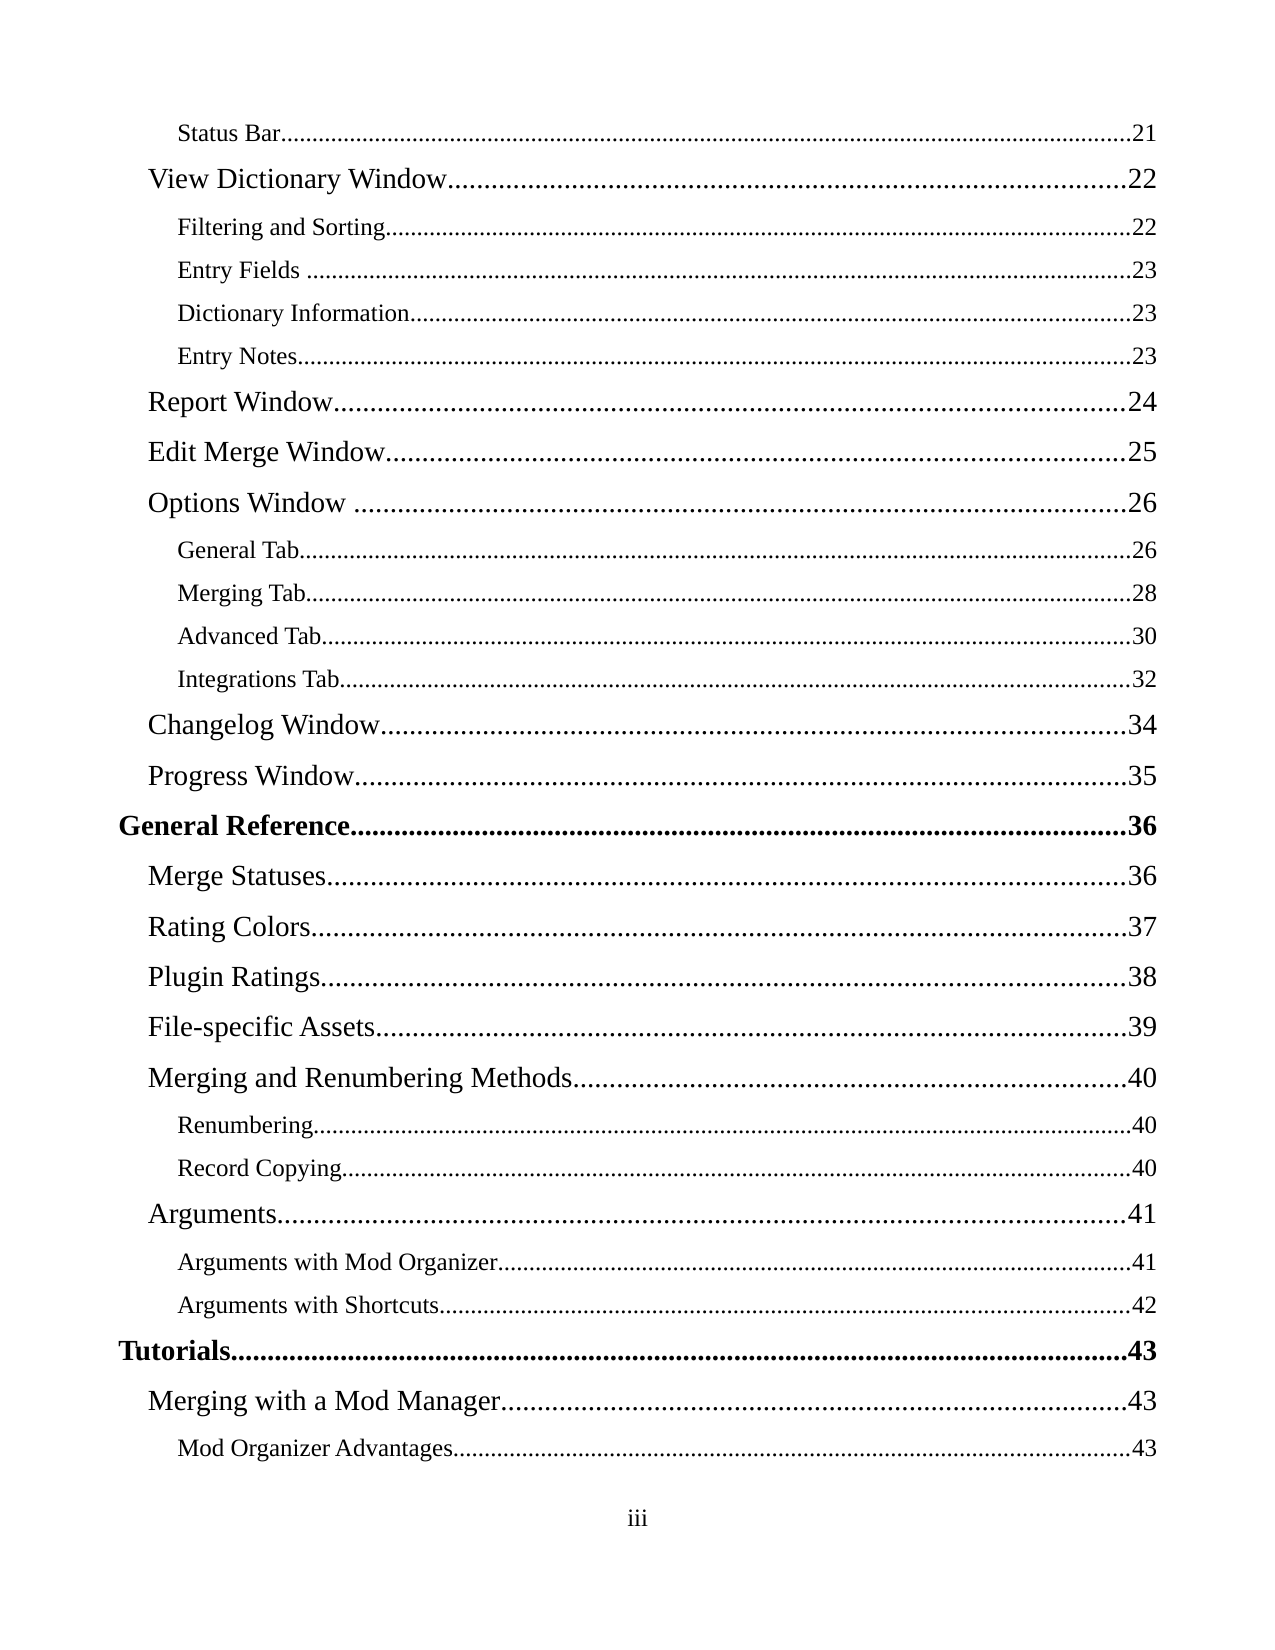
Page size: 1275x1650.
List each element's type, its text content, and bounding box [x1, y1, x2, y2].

text Record Copying 40 [177, 1153, 1157, 1182]
text Filtering and Sorting 22 [177, 212, 1157, 240]
text View Dictionary Window 22 [148, 161, 1157, 195]
text Merging with a Mod Manager 43 [148, 1383, 1157, 1417]
text Entry Notes 23 [177, 341, 1157, 370]
text Renumbering 40 [177, 1110, 1157, 1139]
text File-specific Assets 39 [148, 1009, 1157, 1043]
text Arguments 41 [148, 1196, 1157, 1230]
text Dictionary Information 23 [177, 298, 1157, 327]
text Merging Tab 28 [177, 578, 1157, 607]
text Plugin Ratings 38 [148, 959, 1157, 993]
text Mod Organizer Advantages 43 [177, 1433, 1157, 1462]
text Changelog Window 34 [148, 707, 1157, 741]
text Merging and Renumbering Methods 40 [148, 1060, 1157, 1093]
text Report Window 24 [148, 384, 1157, 418]
text Status Bar 21 [177, 118, 1157, 147]
text General Reference 36 [118, 808, 1157, 842]
text Merge Statuses 36 [148, 858, 1157, 892]
text Options Window 26 [148, 485, 1157, 518]
text Tutorials 43 [118, 1333, 1157, 1366]
text Advanced Tab 30 [177, 621, 1157, 650]
text Entry Fields 23 [177, 255, 1157, 283]
text Arguments with Shortcuts 42 [177, 1290, 1157, 1318]
text Progress Window 35 [148, 758, 1157, 791]
text Arguments with Mod Organizer 41 [177, 1247, 1157, 1275]
text Edit Merge Window 25 [148, 434, 1157, 468]
text Integrations Tab 32 [177, 664, 1157, 693]
text Rating Colors 37 [148, 909, 1157, 942]
text General Tab 26 [177, 535, 1157, 564]
